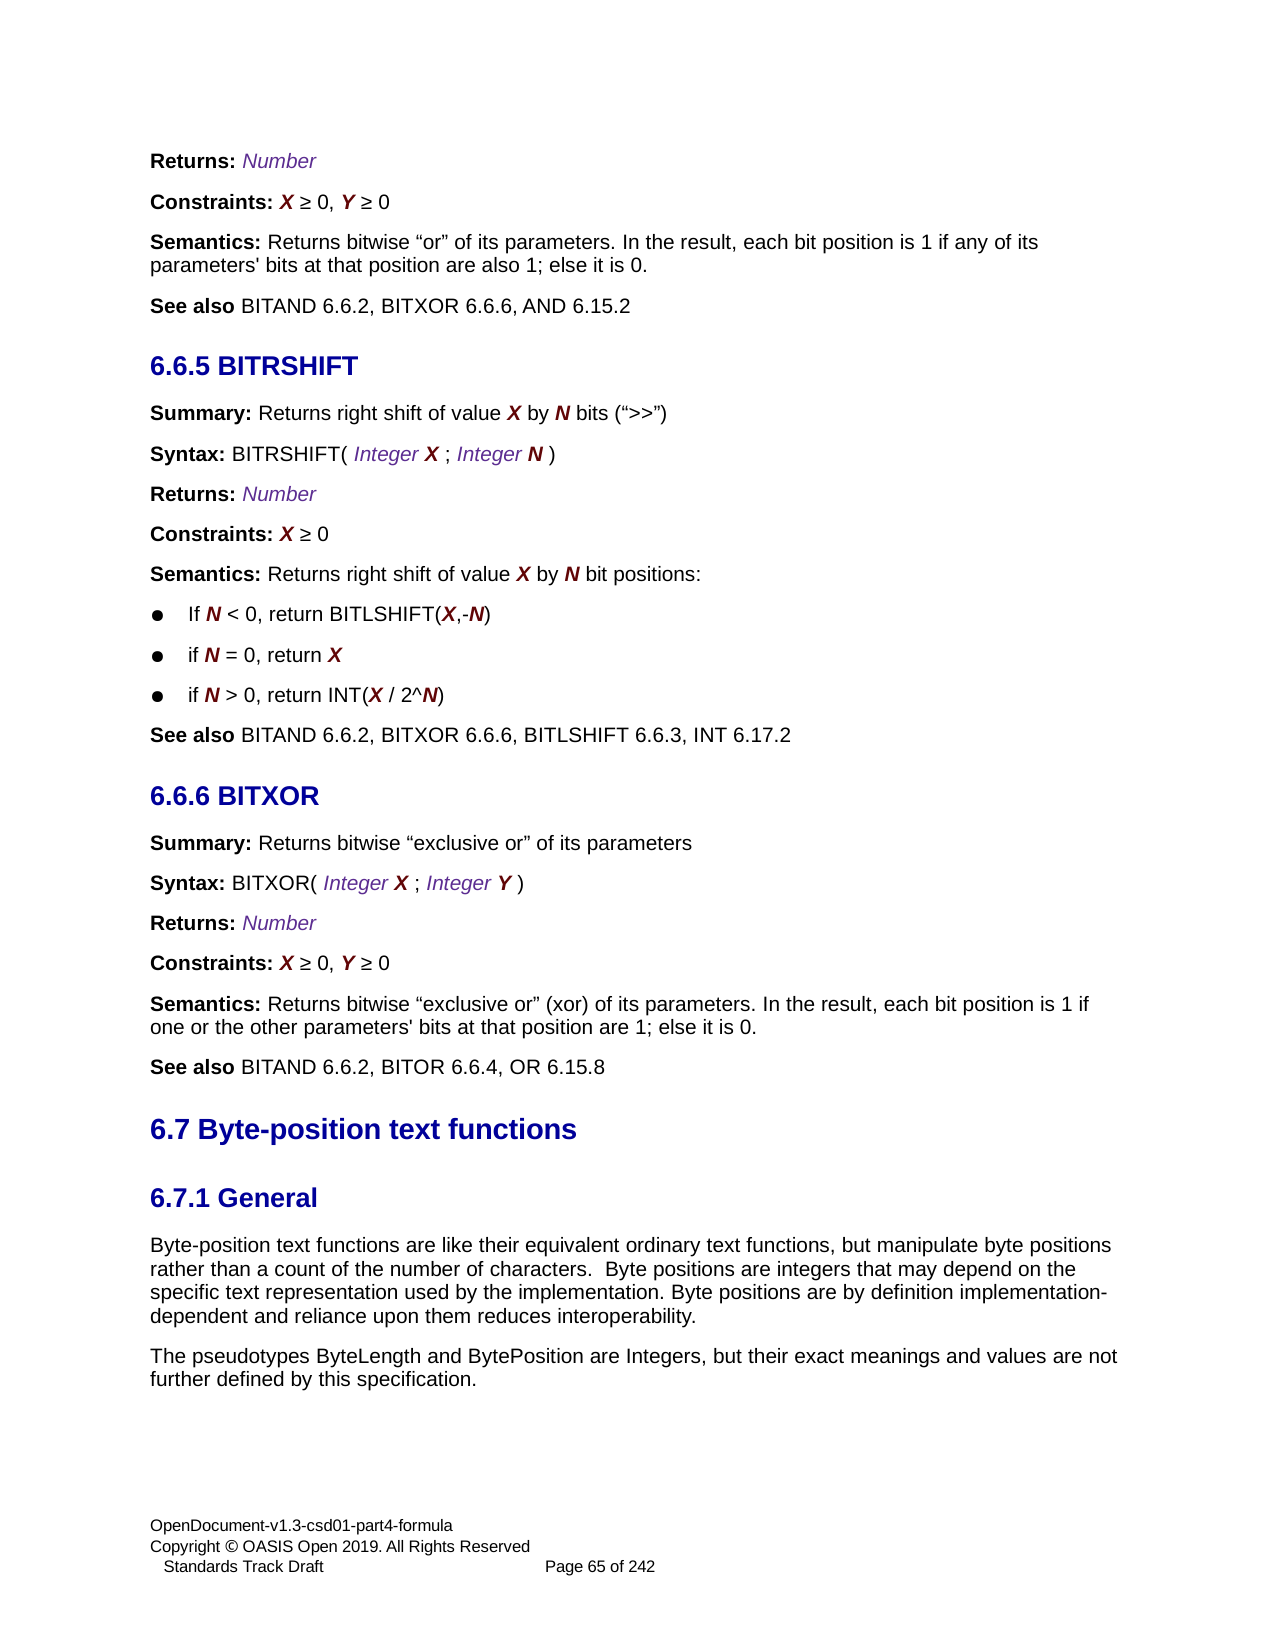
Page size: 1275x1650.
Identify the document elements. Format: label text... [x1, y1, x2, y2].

list if N = 0, return X [150, 643, 1125, 667]
text Summary: Returns bitwise “exclusive or” of its parameters [150, 831, 1125, 855]
text See also BITAND 6.6.2, BITOR 6.6.4, OR 6.15.8 [150, 1056, 1125, 1079]
subtitle BITRSHIFT [150, 351, 1125, 381]
text Summary: Returns right shift of value X by N bits (“>>”) [150, 402, 1125, 425]
text See also BITAND 6.6.2, BITXOR 6.6.6, BITLSHIFT 6.6.3, INT 6.17.2 [150, 723, 1125, 747]
text Constraints: X ≥ 0 [150, 522, 1125, 546]
text Semantics: Returns bitwise “exclusive or” (xor) of its parameters. In the result, each bit position is 1 if one or the other parameters' bits at that position are 1; else it is 0. [150, 992, 1125, 1039]
text Syntax: BITRSHIFT( Integer X ; Integer N ) [150, 442, 1125, 466]
text Byte-position text functions are like their equivalent ordinary text functions, but manipulate byte positions rather than a count of the number of characters. Byte positions are integers that may depend on the specific text representation used by the implementation. Byte positions are by definition implementation-dependent and reliance upon them reduces interoperability. [150, 1233, 1125, 1328]
subtitle BITXOR [150, 780, 1125, 810]
text Syntax: BITXOR( Integer X ; Integer Y ) [150, 871, 1125, 895]
text Constraints: X ≥ 0, Y ≥ 0 [150, 190, 1125, 214]
text The pseudotypes ByteLength and BytePosition are Integers, but their exact meanings and values are not further defined by this specification. [150, 1344, 1125, 1391]
text Returns: Number [150, 150, 1125, 173]
list if N > 0, return INT(X / 2^N) [150, 683, 1125, 707]
text Constraints: X ≥ 0, Y ≥ 0 [150, 952, 1125, 975]
list If N < 0, return BITLSHIFT(X,-N) [150, 603, 1125, 626]
subtitle Byte-position text functions [150, 1113, 1125, 1145]
text Returns: Number [150, 482, 1125, 506]
text Semantics: Returns bitwise “or” of its parameters. In the result, each bit position is 1 if any of its parameters' bits at that position are also 1; else it is 0. [150, 230, 1125, 277]
subtitle General [150, 1183, 1125, 1213]
text Returns: Number [150, 912, 1125, 935]
text See also BITAND 6.6.2, BITXOR 6.6.6, AND 6.15.2 [150, 294, 1125, 318]
text Semantics: Returns right shift of value X by N bit positions: [150, 563, 1125, 586]
